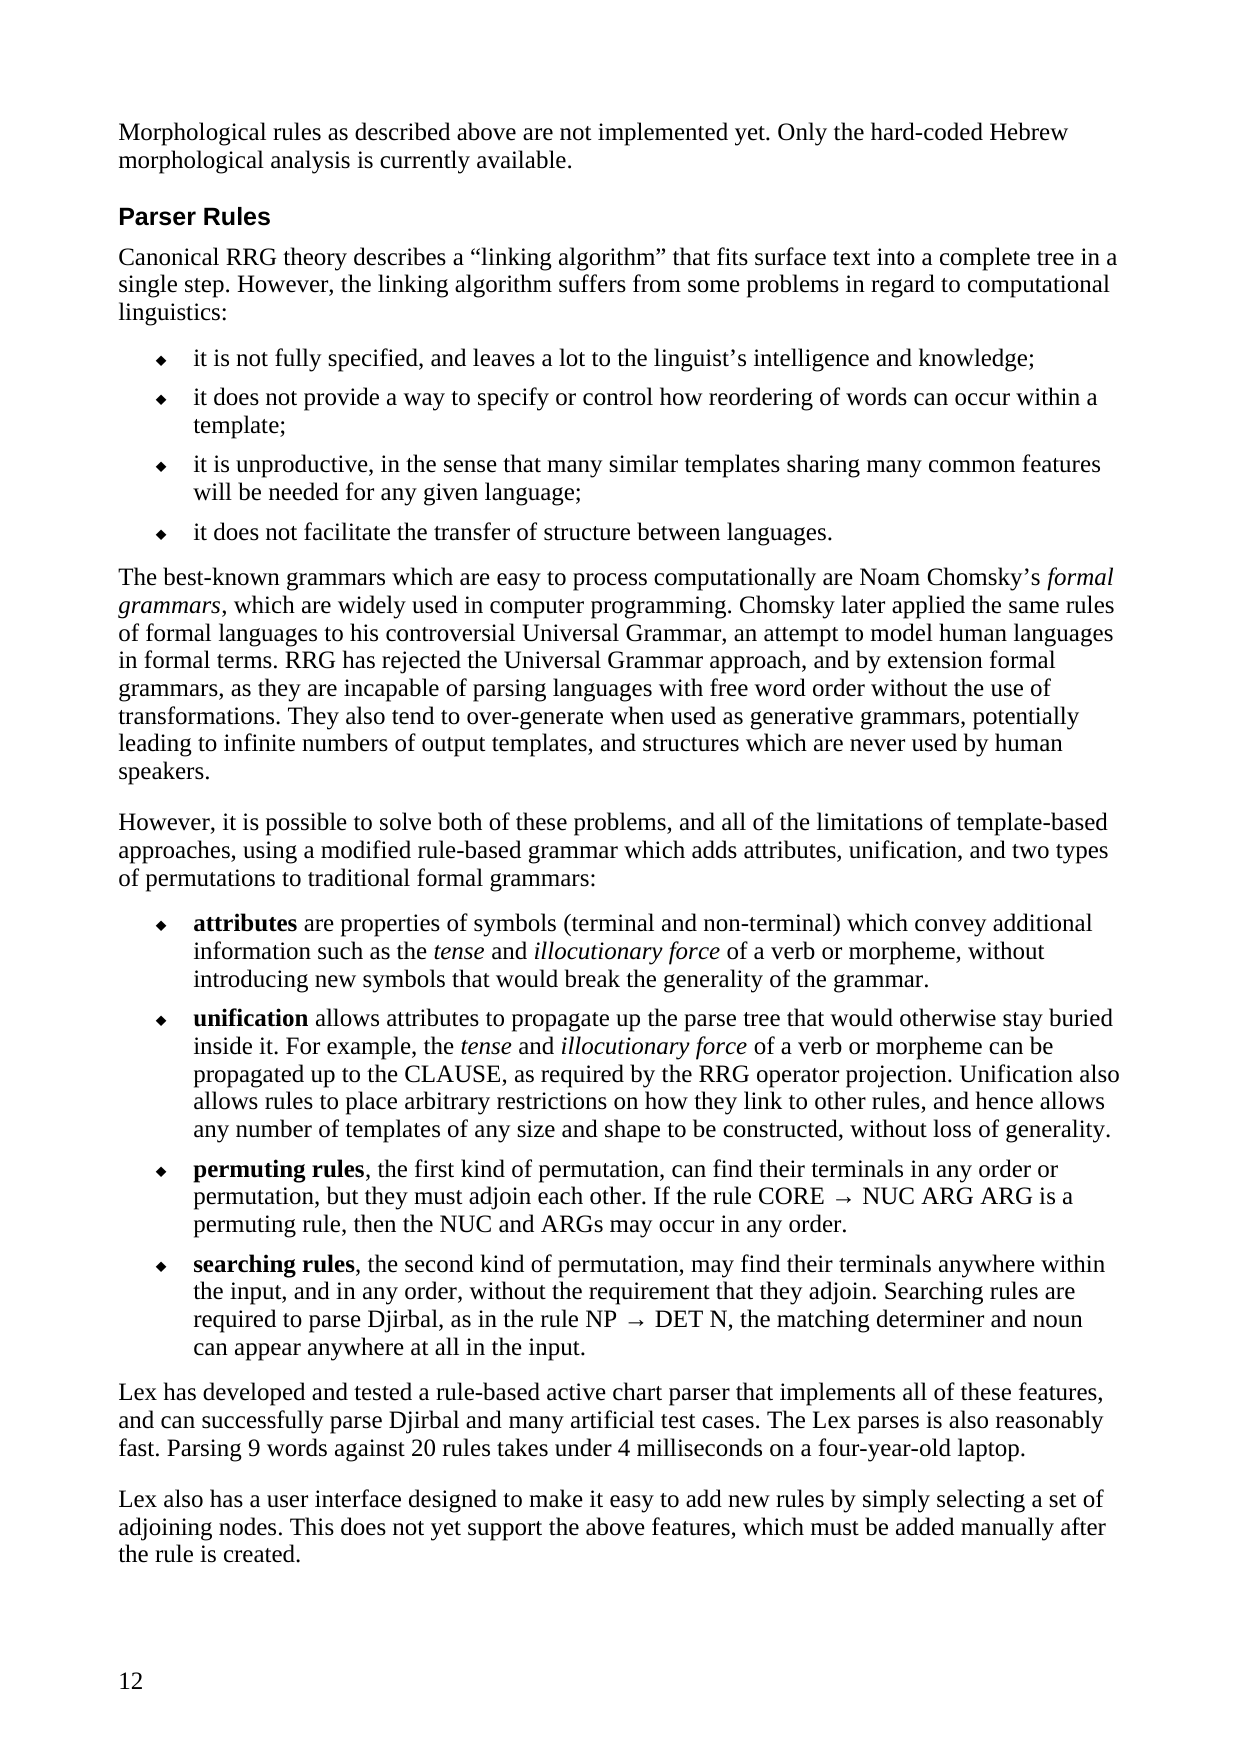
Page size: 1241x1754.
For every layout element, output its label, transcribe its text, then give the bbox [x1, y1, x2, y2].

subtitle Parser Rules [118, 203, 1122, 231]
list searching rules, the second kind of permutation, may find their terminals anywhere within the input, and in any order, without the requirement that they adjoin. Searching rules are required to parse Djirbal, as in the rule NP → DET N, the matching determiner and noun can appear anywhere at all in the input. [156, 1250, 1122, 1361]
list permuting rules, the first kind of permutation, can find their terminals in any order or permutation, but they must adjoin each other. If the rule CORE → NUC ARG ARG is a permuting rule, then the NUC and ARGs may occur in any order. [156, 1155, 1122, 1238]
list it does not facilitate the transfer of structure between languages. [156, 518, 1122, 546]
text However, it is possible to solve both of these problems, and all of the limitations of template-based approaches, using a modified rule-based grammar which adds attributes, unification, and two types of permutations to traditional formal grammars: [118, 808, 1122, 892]
text The best-known grammars which are easy to process computationally are Noam Chomsky’s formal grammars, which are widely used in computer programming. Chomsky later applied the same rules of formal languages to his controversial Universal Grammar, an attempt to model human languages in formal terms. RRG has rejected the Universal Grammar approach, and by extension formal grammars, as they are incapable of parsing languages with free word order without the use of transformations. They also tend to over-generate when used as generative grammars, potentially leading to infinite numbers of output templates, and structures which are never used by human speakers. [118, 563, 1122, 785]
list attributes are properties of symbols (terminal and non-terminal) which convey additional information such as the tense and illocutionary force of a verb or morpheme, without introducing new symbols that would break the generality of the grammar. [156, 909, 1122, 992]
list it does not provide a way to specify or control how reordering of words can occur within a template; [156, 383, 1122, 439]
text Lex also has a user interface designed to make it easy to add new rules by simply selecting a set of adjoining nodes. This does not yet support the above features, which must be added manually after the rule is created. [118, 1485, 1122, 1568]
text Canonical RRG theory describes a “linking algorithm” that fits surface text into a complete tree in a single step. However, the linking algorithm suffers from some problems in regard to computational linguistics: [118, 243, 1122, 326]
list unification allows attributes to propagate up the parse tree that would otherwise stay buried inside it. For example, the tense and illocutionary force of a verb or morpheme can be propagated up to the CLAUSE, as required by the RRG operator projection. Unification also allows rules to place arbitrary restrictions on how they link to other rules, and hence allows any number of templates of any size and shape to be constructed, without loss of generality. [156, 1004, 1122, 1143]
list it is unproductive, in the sense that many similar templates sharing many common features will be needed for any given language; [156, 451, 1122, 506]
text Morphological rules as described above are not implemented yet. Only the hard-coded Hebrew morphological analysis is currently available. [118, 118, 1122, 173]
list it is not fully specified, and leaves a lot to the linguist’s intelligence and knowledge; [156, 344, 1122, 371]
text Lex has developed and tested a rule-based active chart parser that implements all of these features, and can successfully parse Djirbal and many artificial test cases. The Lex parses is also reasonably fast. Parsing 9 words against 20 rules takes under 4 milliseconds on a four-year-old laptop. [118, 1378, 1122, 1461]
